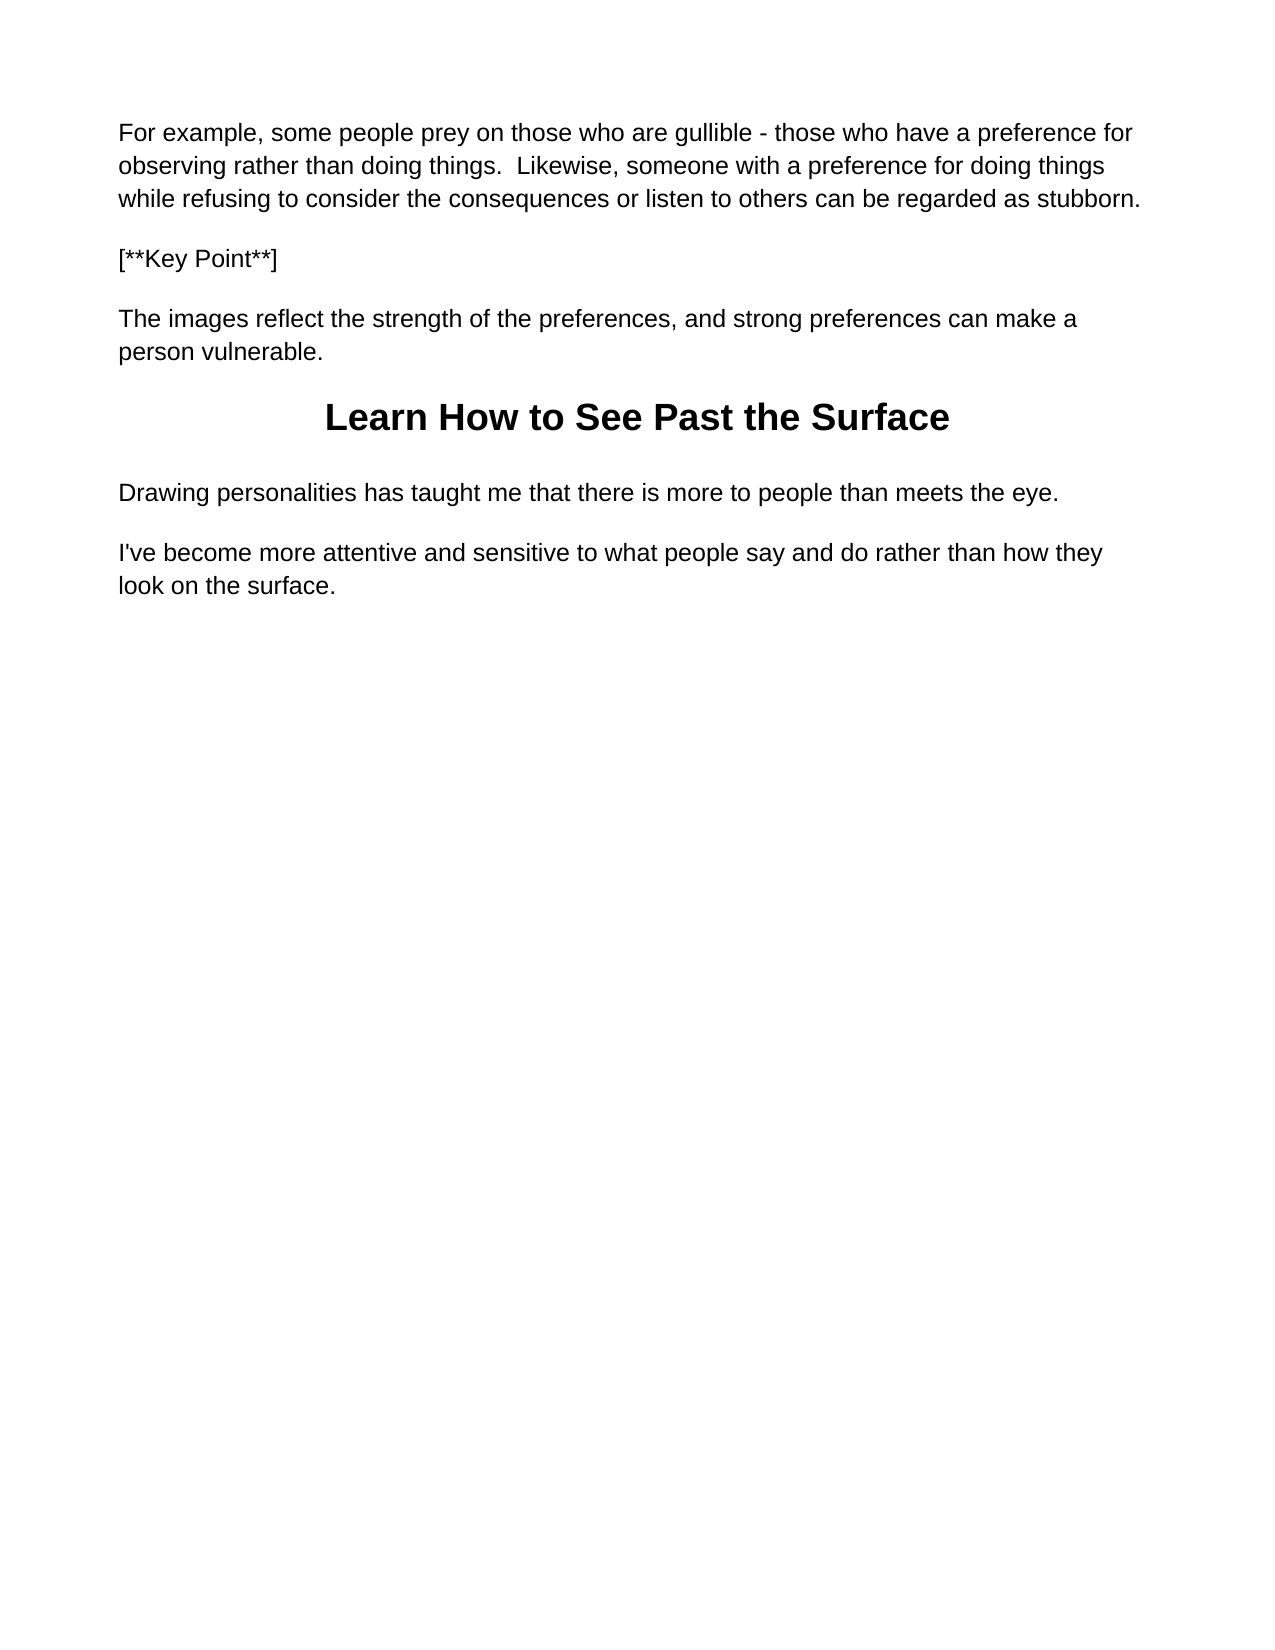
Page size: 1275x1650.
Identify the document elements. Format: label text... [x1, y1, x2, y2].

text For example, some people prey on those who are gullible - those who have a preference for observing rather than doing things. Likewise, someone with a preference for doing things while refusing to consider the consequences or listen to others can be regarded as stubborn. [118, 118, 1157, 213]
subtitle Learn How to See Past the Surface [118, 395, 1157, 439]
text I've become more attentive and sensitive to what people say and do rather than how they look on the surface. [118, 538, 1157, 600]
text [**Key Point**] [118, 244, 1157, 273]
text The images reflect the strength of the preferences, and strong preferences can make a person vulnerable. [118, 304, 1157, 366]
text Drawing personalities has taught me that there is more to people than meets the eye. [118, 478, 1157, 507]
